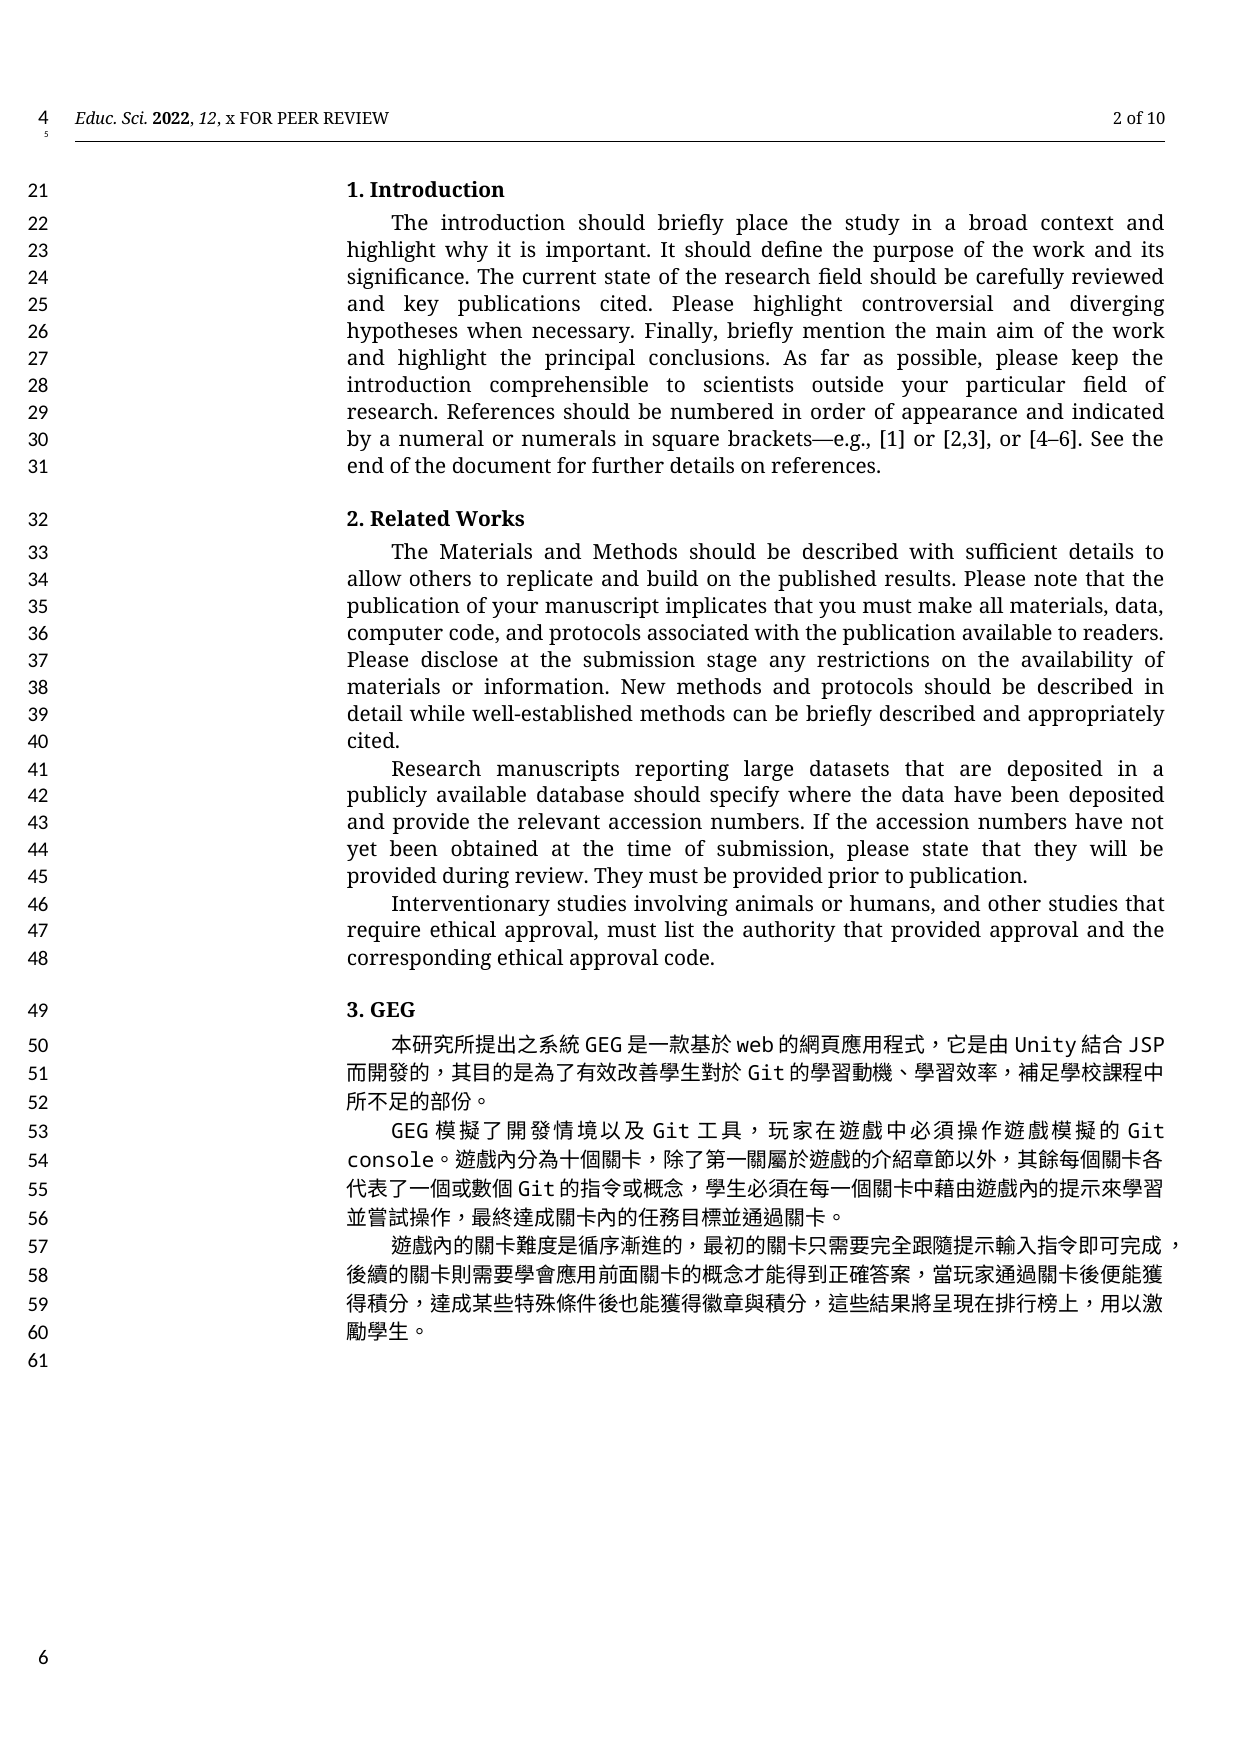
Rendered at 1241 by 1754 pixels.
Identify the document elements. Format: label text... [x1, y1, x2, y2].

subtitle 2. Related Works [347, 505, 1165, 532]
text 遊戲內的關卡難度是循序漸進的，最初的關卡只需要完全跟隨提示輸入指令即可完成，後續的關卡則需要學會應用前面關卡的概念才能得到正確答案，當玩家通過關卡後便能獲得積分，達成某些特殊條件後也能獲得徽章與積分，這些結果將呈現在排行榜上，用以激勵學生。 [347, 1231, 1165, 1346]
text Research manuscripts reporting large datasets that are deposited in a publicly available database should specify where the data have been deposited and provide the relevant accession numbers. If the accession numbers have not yet been obtained at the time of submission, please state that they will be provided during review. They must be provided prior to publication. [347, 755, 1165, 890]
subtitle 1. Introduction [347, 176, 1165, 203]
text The introduction should briefly place the study in a broad context and highlight why it is important. It should define the purpose of the work and its significance. The current state of the research field should be carefully reviewed and key publications cited. Please highlight controversial and diverging hypotheses when necessary. Finally, briefly mention the main aim of the work and highlight the principal conclusions. As far as possible, please keep the introduction comprehensible to scientists outside your particular field of research. References should be numbered in order of appearance and indicated by a numeral or numerals in square brackets—e.g., [1] or [2,3], or [4–6]. See the end of the document for further details on references. [347, 209, 1165, 480]
text The Materials and Methods should be described with sufficient details to allow others to replicate and build on the published results. Please note that the publication of your manuscript implicates that you must make all materials, data, computer code, and protocols associated with the publication available to readers. Please disclose at the submission stage any restrictions on the availability of materials or information. New methods and protocols should be described in detail while well-established methods can be briefly described and appropriately cited. [347, 538, 1165, 755]
text GEG模擬了開發情境以及Git工具，玩家在遊戲中必須操作遊戲模擬的Git console。遊戲內分為十個關卡，除了第一關屬於遊戲的介紹章節以外，其餘每個關卡各代表了一個或數個Git的指令或概念，學生必須在每一個關卡中藉由遊戲內的提示來學習並嘗試操作，最終達成關卡內的任務目標並通過關卡。 [347, 1116, 1165, 1231]
text Interventionary studies involving animals or humans, and other studies that require ethical approval, must list the authority that provided approval and the corresponding ethical approval code. [347, 890, 1165, 971]
text 本研究所提出之系統GEG是一款基於web的網頁應用程式，它是由Unity結合JSP而開發的，其目的是為了有效改善學生對於Git的學習動機、學習效率，補足學校課程中所不足的部份。 [347, 1029, 1165, 1116]
subtitle 3. GEG [347, 996, 1165, 1023]
